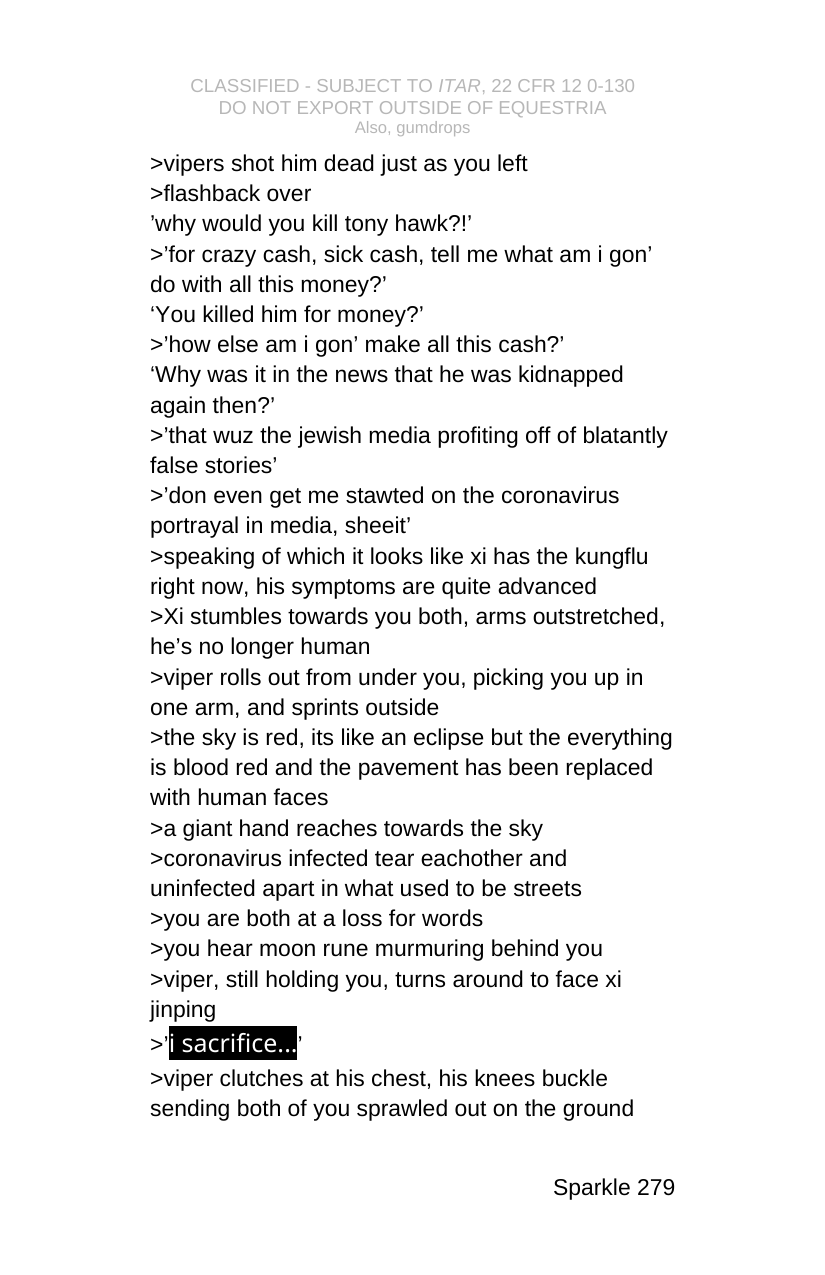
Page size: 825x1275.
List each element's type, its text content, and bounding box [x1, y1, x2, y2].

text >’how else am i gon’ make all this cash?’ [150, 331, 675, 358]
text >’for crazy cash, sick cash, tell me what am i gon’ do with all this money?’ [150, 241, 675, 297]
text >Xi stumbles towards you both, arms outstretched, he’s no longer human [150, 603, 675, 660]
text >viper clutches at his chest, his knees buckle sending both of you sprawled out on the ground [150, 1065, 675, 1122]
text >you are both at a loss for words [150, 905, 675, 932]
text >the sky is red, its like an eclipse but the everything is blood red and the pavement has been replaced with human faces [150, 724, 675, 811]
text >’that wuz the jewish media profiting off of blatantly false stories’ [150, 422, 675, 478]
text ’why would you kill tony hawk?!’ [150, 210, 675, 237]
text >’don even get me stawted on the coronavirus portrayal in media, sheeit’ [150, 482, 675, 539]
text >coronavirus infected tear eachother and uninfected apart in what used to be streets [150, 845, 675, 901]
text >you hear moon rune murmuring behind you [150, 935, 675, 962]
text >viper, still holding you, turns around to face xi jinping [150, 966, 675, 1022]
text >viper rolls out from under you, picking you up in one arm, and sprints outside [150, 663, 675, 720]
text ‘Why was it in the news that he was kidnapped again then?’ [150, 361, 675, 418]
text >speaking of which it looks like xi has the kungflu right now, his symptoms are quite advanced [150, 543, 675, 599]
text >flashback over [150, 180, 675, 207]
text >a giant hand reaches towards the sky [150, 814, 675, 841]
text >’i sacrifice...’ [150, 1026, 675, 1060]
text ‘You killed him for money?’ [150, 301, 675, 327]
text >vipers shot him dead just as you left [150, 150, 675, 176]
